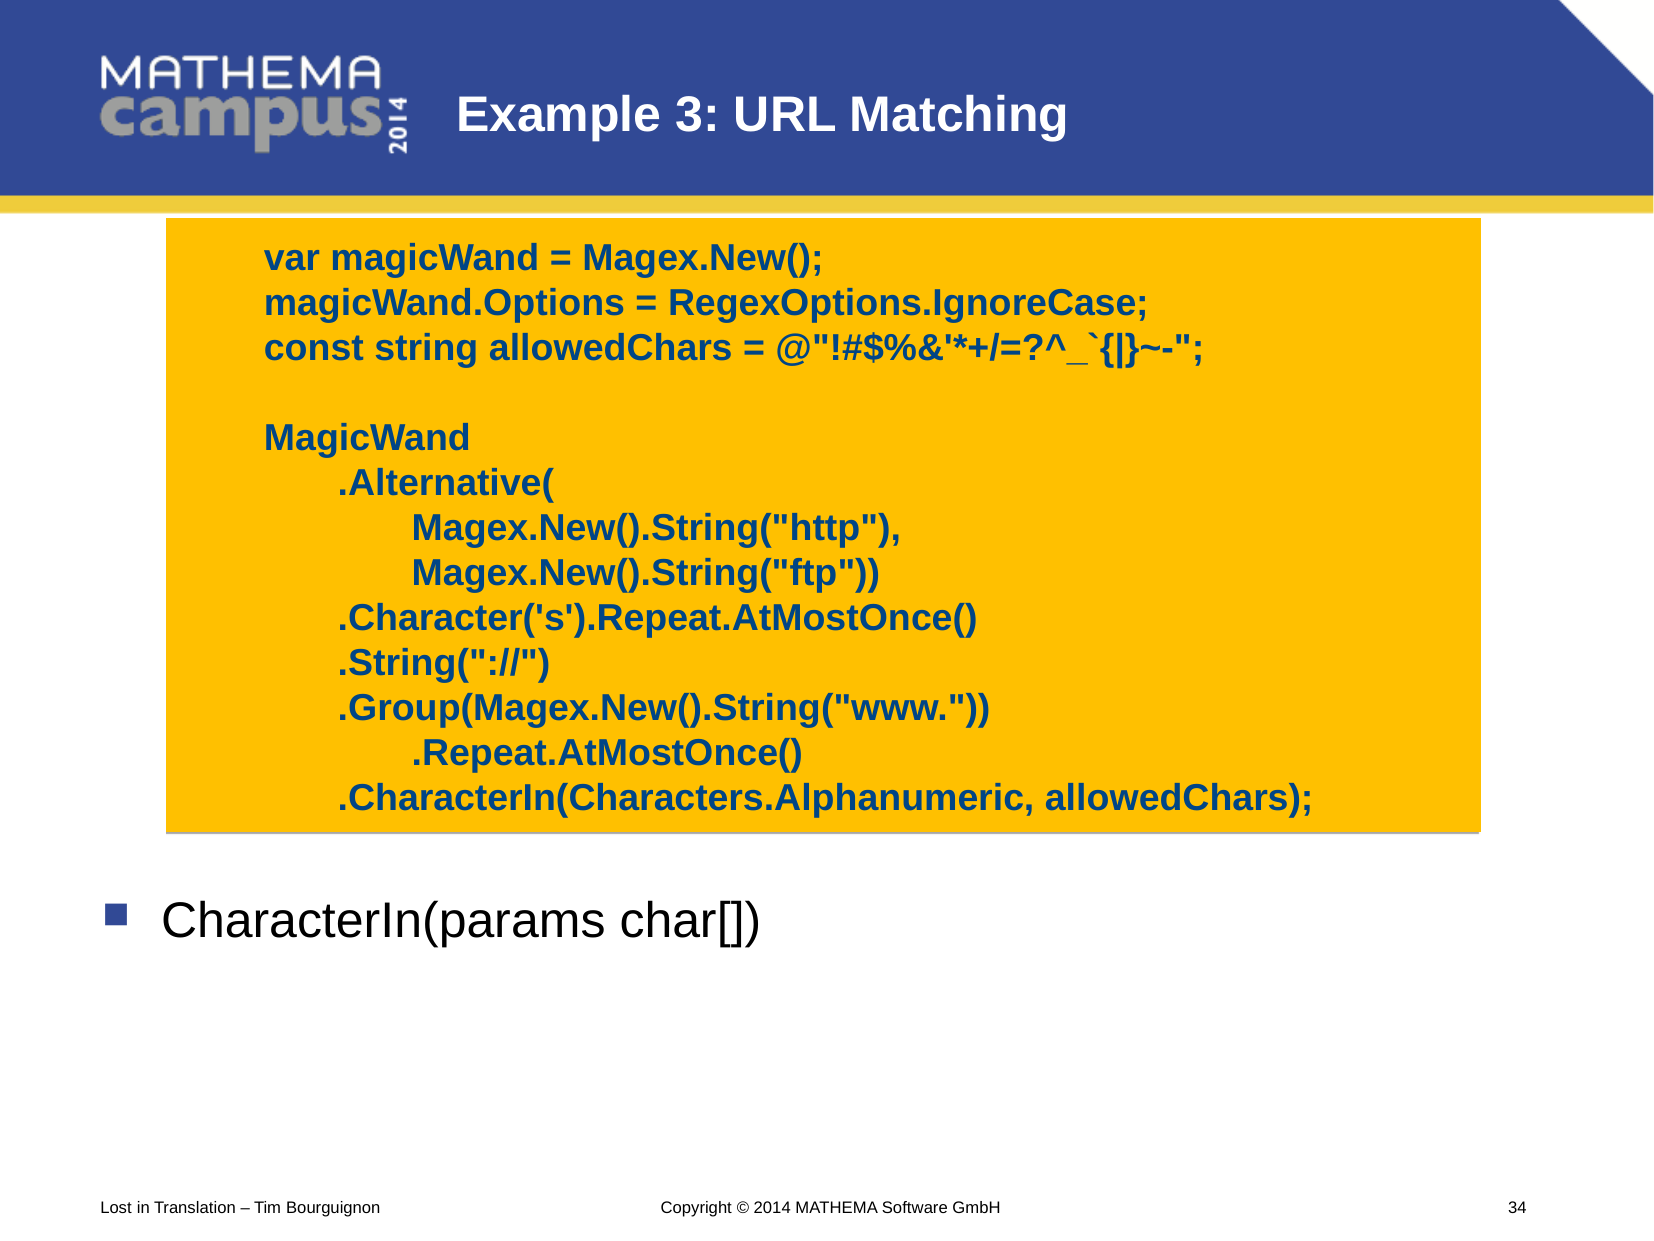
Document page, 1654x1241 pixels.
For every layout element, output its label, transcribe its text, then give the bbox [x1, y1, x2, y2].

list CharacterIn(params char[]) [101, 295, 1528, 1139]
text_box var magicWand = Magex.New(); magicWand.Options = RegexOptions.IgnoreCase; const string allowedChars = @"!#$%&'*+/=?^_`{|}~-"; MagicWand .Alternative( Magex.New().String("http"), Magex.New().String("ftp")) .Character('s').Repeat.AtMostOnce() .String("://") .Group(Magex.New().String("www.")) .Repeat.AtMostOnce() .CharacterIn(Characters.Alphanumeric, allowedChars); [166, 218, 1481, 832]
picture [0, 0, 1654, 217]
title Example 3: URL Matching [456, 68, 1528, 160]
